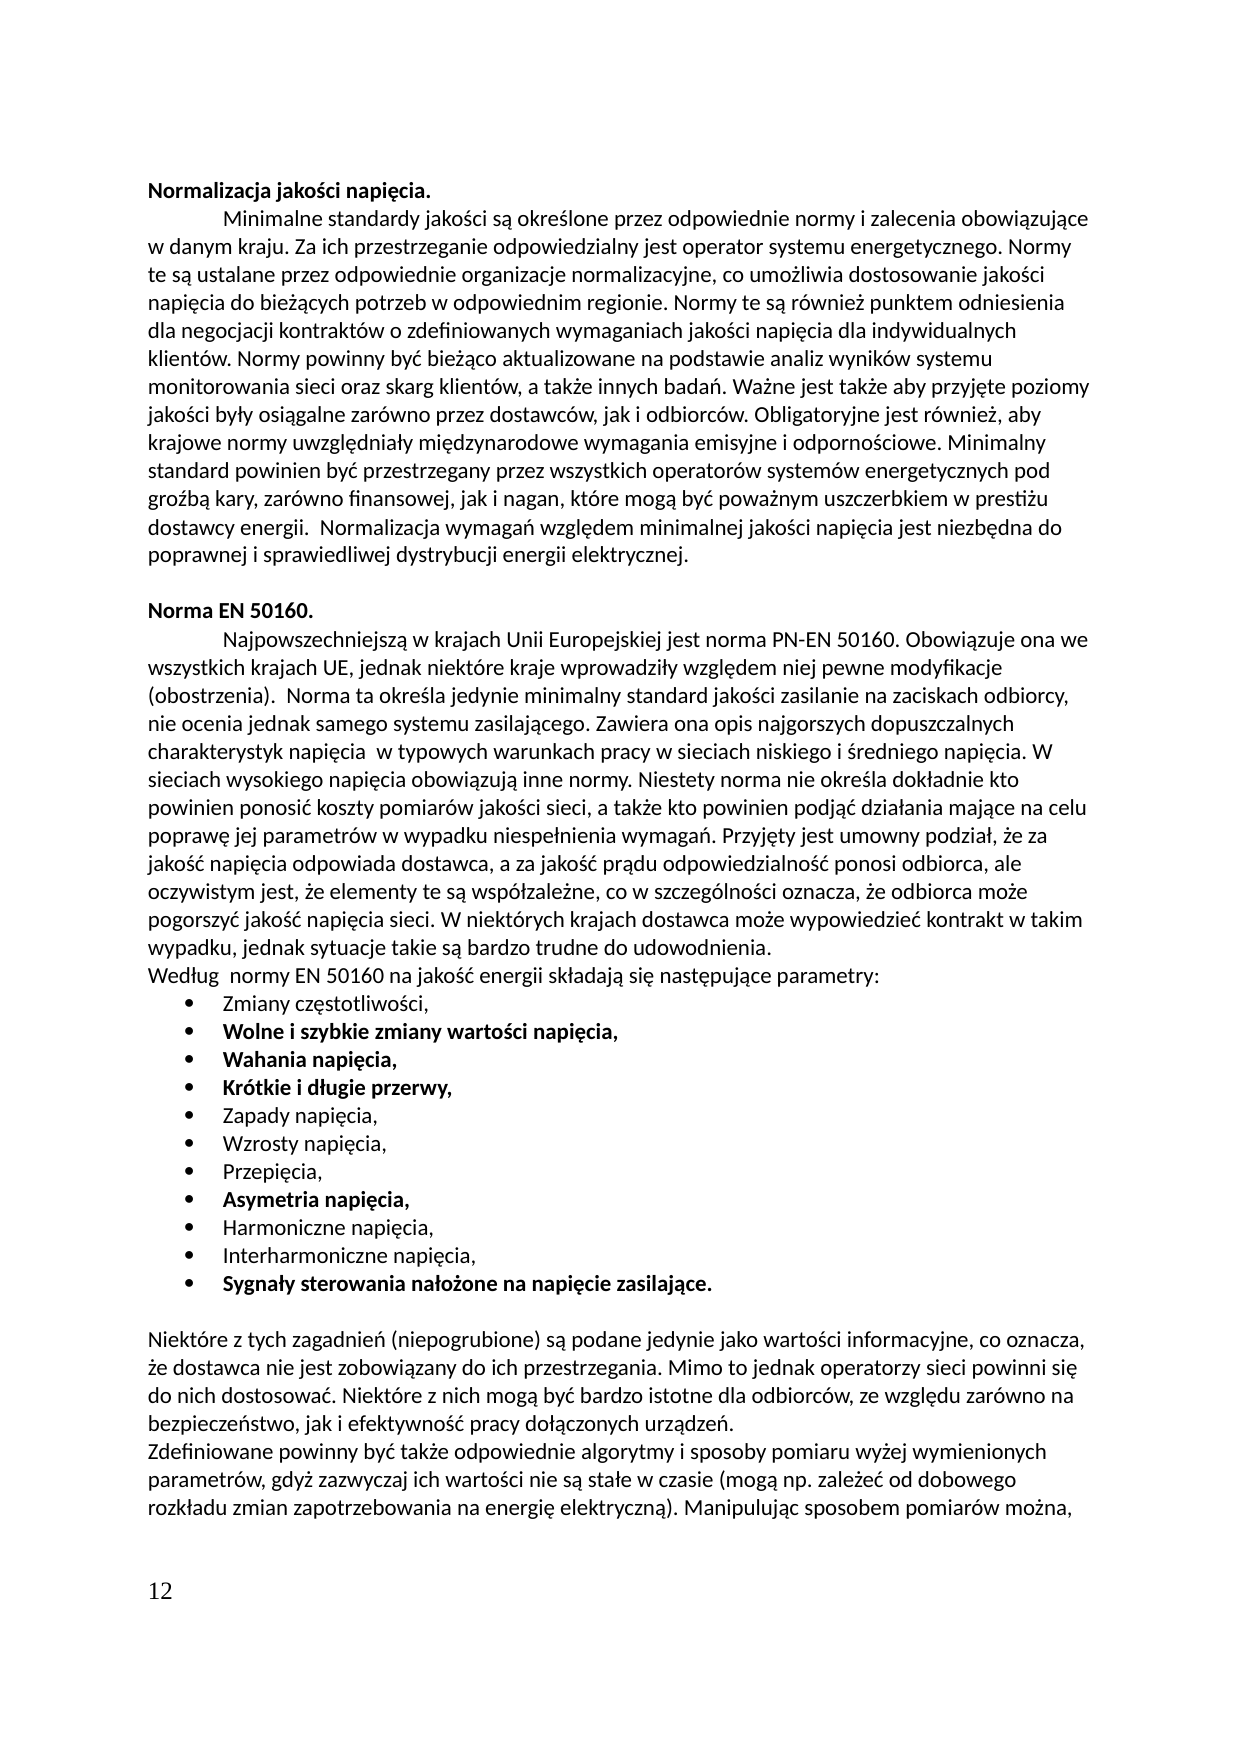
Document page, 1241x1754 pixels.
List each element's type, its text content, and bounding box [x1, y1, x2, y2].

list Interharmoniczne napięcia, [185, 1241, 1093, 1269]
text Minimalne standardy jakości są określone przez odpowiednie normy i zalecenia obowiązujące w danym kraju. Za ich przestrzeganie odpowiedzialny jest operator systemu energetycznego. Normy te są ustalane przez odpowiednie organizacje normalizacyjne, co umożliwia dostosowanie jakości napięcia do bieżących potrzeb w odpowiednim regionie. Normy te są również punktem odniesienia dla negocjacji kontraktów o zdefiniowanych wymaganiach jakości napięcia dla indywidualnych klientów. Normy powinny być bieżąco aktualizowane na podstawie analiz wyników systemu monitorowania sieci oraz skarg klientów, a także innych badań. Ważne jest także aby przyjęte poziomy jakości były osiągalne zarówno przez dostawców, jak i odbiorców. Obligatoryjne jest również, aby krajowe normy uwzględniały międzynarodowe wymagania emisyjne i odpornościowe. Minimalny standard powinien być przestrzegany przez wszystkich operatorów systemów energetycznych pod groźbą kary, zarówno finansowej, jak i nagan, które mogą być poważnym uszczerbkiem w prestiżu dostawcy energii. Normalizacja wymagań względem minimalnej jakości napięcia jest niezbędna do poprawnej i sprawiedliwej dystrybucji energii elektrycznej. [148, 204, 1093, 569]
list Zapady napięcia, [185, 1101, 1093, 1129]
list Przepięcia, [185, 1157, 1093, 1185]
text Najpowszechniejszą w krajach Unii Europejskiej jest norma PN-EN 50160. Obowiązuje ona we wszystkich krajach UE, jednak niektóre kraje wprowadziły względem niej pewne modyfikacje (obostrzenia). Norma ta określa jedynie minimalny standard jakości zasilanie na zaciskach odbiorcy, nie ocenia jednak samego systemu zasilającego. Zawiera ona opis najgorszych dopuszczalnych charakterystyk napięcia w typowych warunkach pracy w sieciach niskiego i średniego napięcia. W sieciach wysokiego napięcia obowiązują inne normy. Niestety norma nie określa dokładnie kto powinien ponosić koszty pomiarów jakości sieci, a także kto powinien podjąć działania mające na celu poprawę jej parametrów w wypadku niespełnienia wymagań. Przyjęty jest umowny podział, że za jakość napięcia odpowiada dostawca, a za jakość prądu odpowiedzialność ponosi odbiorca, ale oczywistym jest, że elementy te są współzależne, co w szczególności oznacza, że odbiorca może pogorszyć jakość napięcia sieci. W niektórych krajach dostawca może wypowiedzieć kontrakt w takim wypadku, jednak sytuacje takie są bardzo trudne do udowodnienia. [148, 625, 1093, 961]
list Krótkie i długie przerwy, [185, 1073, 1093, 1101]
text Zdefiniowane powinny być także odpowiednie algorytmy i sposoby pomiaru wyżej wymienionych parametrów, gdyż zazwyczaj ich wartości nie są stałe w czasie (mogą np. zależeć od dobowego rozkładu zmian zapotrzebowania na energię elektryczną). Manipulując sposobem pomiarów można, [148, 1437, 1093, 1521]
list Harmoniczne napięcia, [185, 1213, 1093, 1241]
list Wolne i szybkie zmiany wartości napięcia, [185, 1017, 1093, 1045]
list Zmiany częstotliwości, [185, 989, 1093, 1017]
text Norma EN 50160. [148, 597, 1093, 625]
list Wzrosty napięcia, [185, 1129, 1093, 1157]
list Wahania napięcia, [185, 1045, 1093, 1073]
list Sygnały sterowania nałożone na napięcie zasilające. [185, 1269, 1093, 1297]
text Według normy EN 50160 na jakość energii składają się następujące parametry: [148, 961, 1093, 989]
text Niektóre z tych zagadnień (niepogrubione) są podane jedynie jako wartości informacyjne, co oznacza, że dostawca nie jest zobowiązany do ich przestrzegania. Mimo to jednak operatorzy sieci powinni się do nich dostosować. Niektóre z nich mogą być bardzo istotne dla odbiorców, ze względu zarówno na bezpieczeństwo, jak i efektywność pracy dołączonych urządzeń. [148, 1325, 1093, 1437]
text Normalizacja jakości napięcia. [148, 176, 1093, 204]
list Asymetria napięcia, [185, 1185, 1093, 1213]
